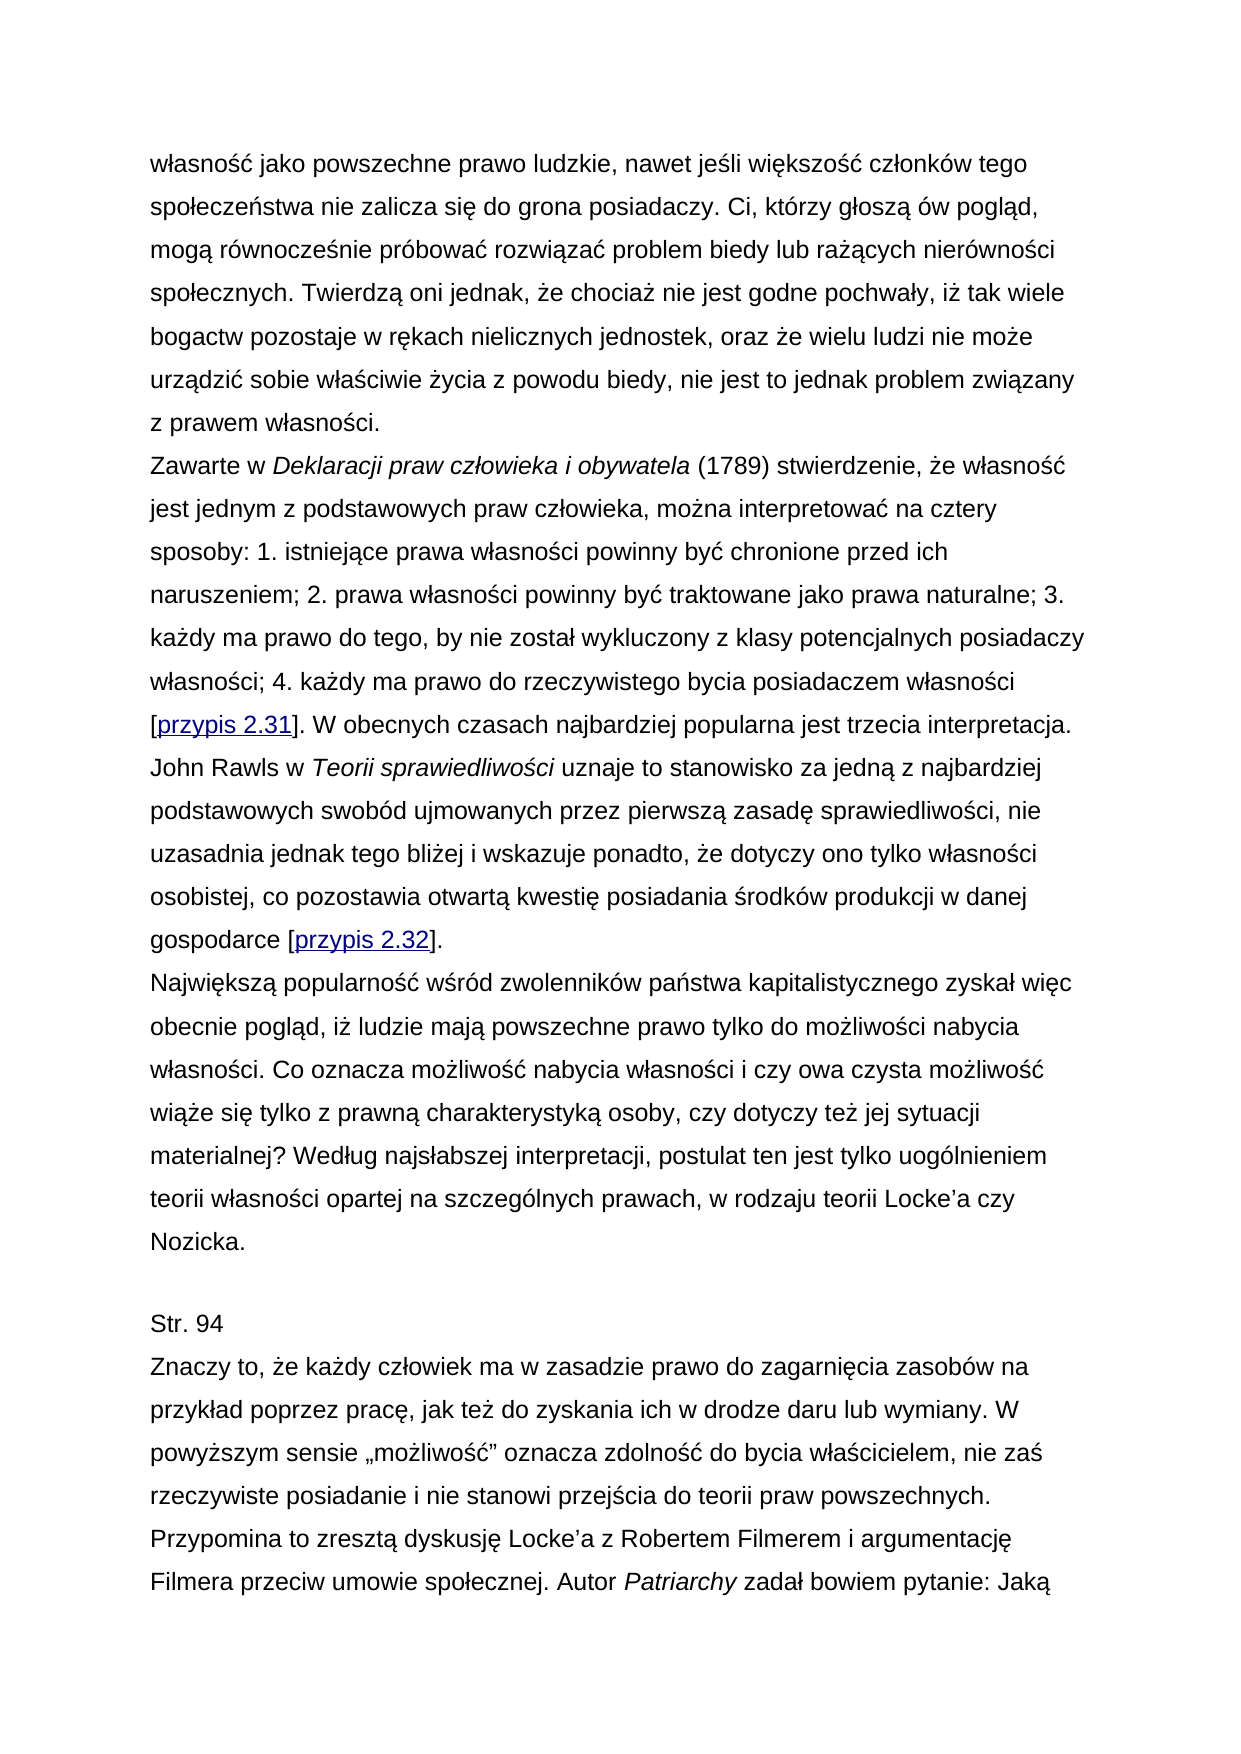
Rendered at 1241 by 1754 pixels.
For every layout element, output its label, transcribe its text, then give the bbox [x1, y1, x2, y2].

text Znaczy to, że każdy człowiek ma w zasadzie prawo do zagarnięcia zasobów na przykład poprzez pracę, jak też do zyskania ich w drodze daru lub wymiany. W powyższym sensie „możliwość” oznacza zdolność do bycia właścicielem, nie zaś rzeczywiste posiadanie i nie stanowi przejścia do teorii praw powszechnych. [150, 1352, 1091, 1510]
text Str. 94 [150, 1309, 1091, 1337]
text własność jako powszechne prawo ludzkie, nawet jeśli większość członków tego społeczeństwa nie zalicza się do grona posiadaczy. Ci, którzy głoszą ów pogląd, mogą równocześnie próbować rozwiązać problem biedy lub rażących nierówności społecznych. Twierdzą oni jednak, że chociaż nie jest godne pochwały, iż tak wiele bogactw pozostaje w rękach nielicznych jednostek, oraz że wielu ludzi nie może urządzić sobie właściwie życia z powodu biedy, nie jest to jednak problem związany z prawem własności. [150, 149, 1091, 436]
text Zawarte w Deklaracji praw człowieka i obywatela (1789) stwierdzenie, że własność jest jednym z podstawowych praw człowieka, można interpretować na cztery sposoby: 1. istniejące prawa własności powinny być chronione przed ich naruszeniem; 2. prawa własności powinny być traktowane jako prawa naturalne; 3. każdy ma prawo do tego, by nie został wykluczony z klasy potencjalnych posiadaczy własności; 4. każdy ma prawo do rzeczywistego bycia posiadaczem własności [przypis 2.31]. W obecnych czasach najbardziej popularna jest trzecia interpretacja. John Rawls w Teorii sprawiedliwości uznaje to stanowisko za jedną z najbardziej podstawowych swobód ujmowanych przez pierwszą zasadę sprawiedliwości, nie uzasadnia jednak tego bliżej i wskazuje ponadto, że dotyczy ono tylko własności osobistej, co pozostawia otwartą kwestię posiadania środków produkcji w danej gospodarce [przypis 2.32]. [150, 451, 1091, 954]
text Przypomina to zresztą dyskusję Locke’a z Robertem Filmerem i argumentację Filmera przeciw umowie społecznej. Autor Patriarchy zadał bowiem pytanie: Jaką [150, 1524, 1091, 1596]
text Największą popularność wśród zwolenników państwa kapitalistycznego zyskał więc obecnie pogląd, iż ludzie mają powszechne prawo tylko do możliwości nabycia własności. Co oznacza możliwość nabycia własności i czy owa czysta możliwość wiąże się tylko z prawną charakterystyką osoby, czy dotyczy też jej sytuacji materialnej? Według najsłabszej interpretacji, postulat ten jest tylko uogólnieniem teorii własności opartej na szczególnych prawach, w rodzaju teorii Locke’a czy Nozicka. [150, 968, 1091, 1256]
